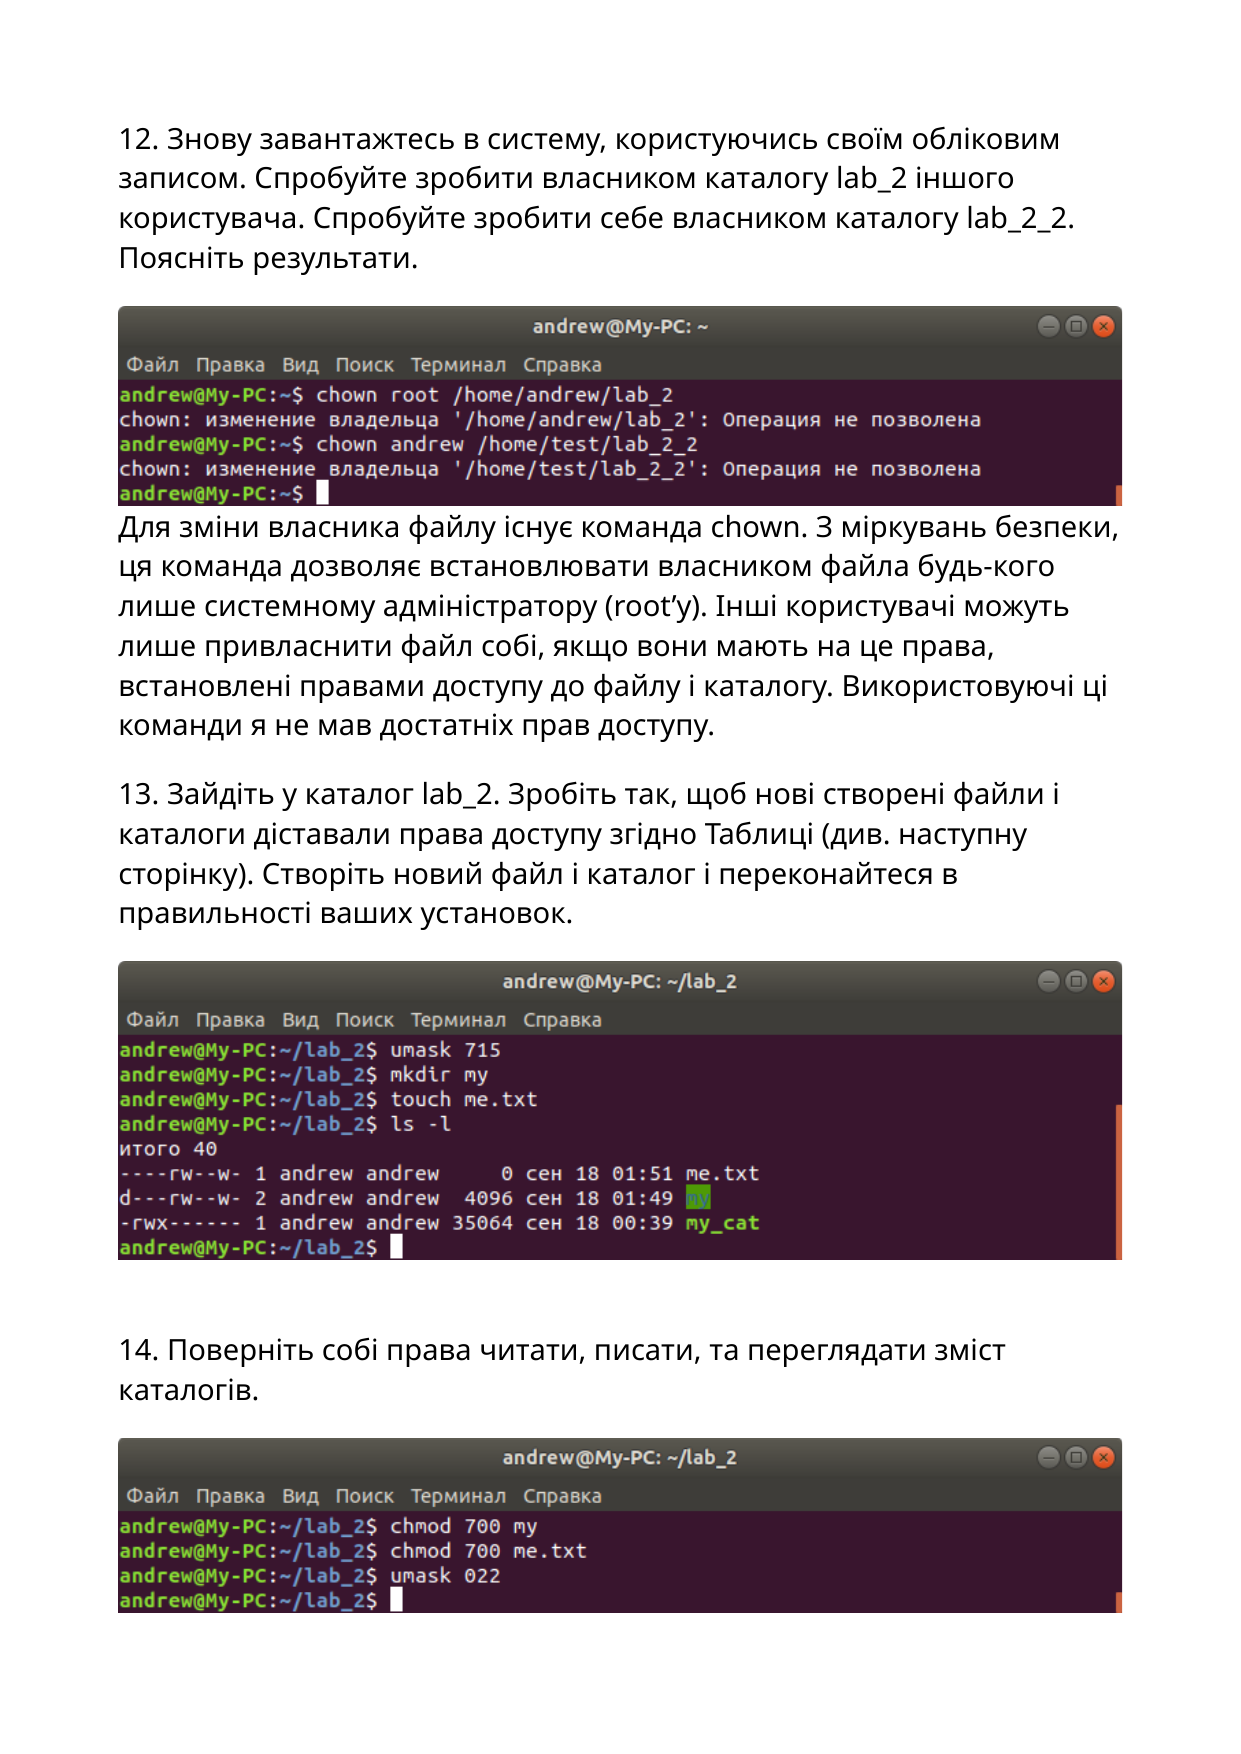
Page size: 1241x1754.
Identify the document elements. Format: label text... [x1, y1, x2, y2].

picture [118, 1438, 1123, 1613]
text Для зміни власника файлу існує команда chown. З міркувань безпеки, ця команда дозволяє встановлювати власником файла будь-кого лише системному адміністратору (root’у). Інші користувачі можуть лише привласнити файл собі, якщо вони мають на це права, встановлені правами доступу до файлу і каталогу. Використовуючі ці команди я не мав достатніх прав доступу. [118, 506, 1122, 744]
text 12. Знову завантажтесь в систему, користуючись своїм обліковим записом. Спробуйте зробити власником каталогу lab_2 іншого користувача. Спробуйте зробити себе власником каталогу lab_2_2. Поясніть результати. [118, 118, 1122, 277]
picture [118, 306, 1123, 506]
text 13. Зайдіть у каталог lab_2. Зробіть так, щоб нові створені файли і каталоги діставали права доступу згідно Таблиці (див. наступну сторінку). Створіть новий файл і каталог і переконайтеся в правильності ваших установок. [118, 774, 1122, 932]
text 14. Поверніть собі права читати, писати, та переглядати зміст каталогів. [118, 1329, 1122, 1408]
picture [118, 961, 1123, 1260]
